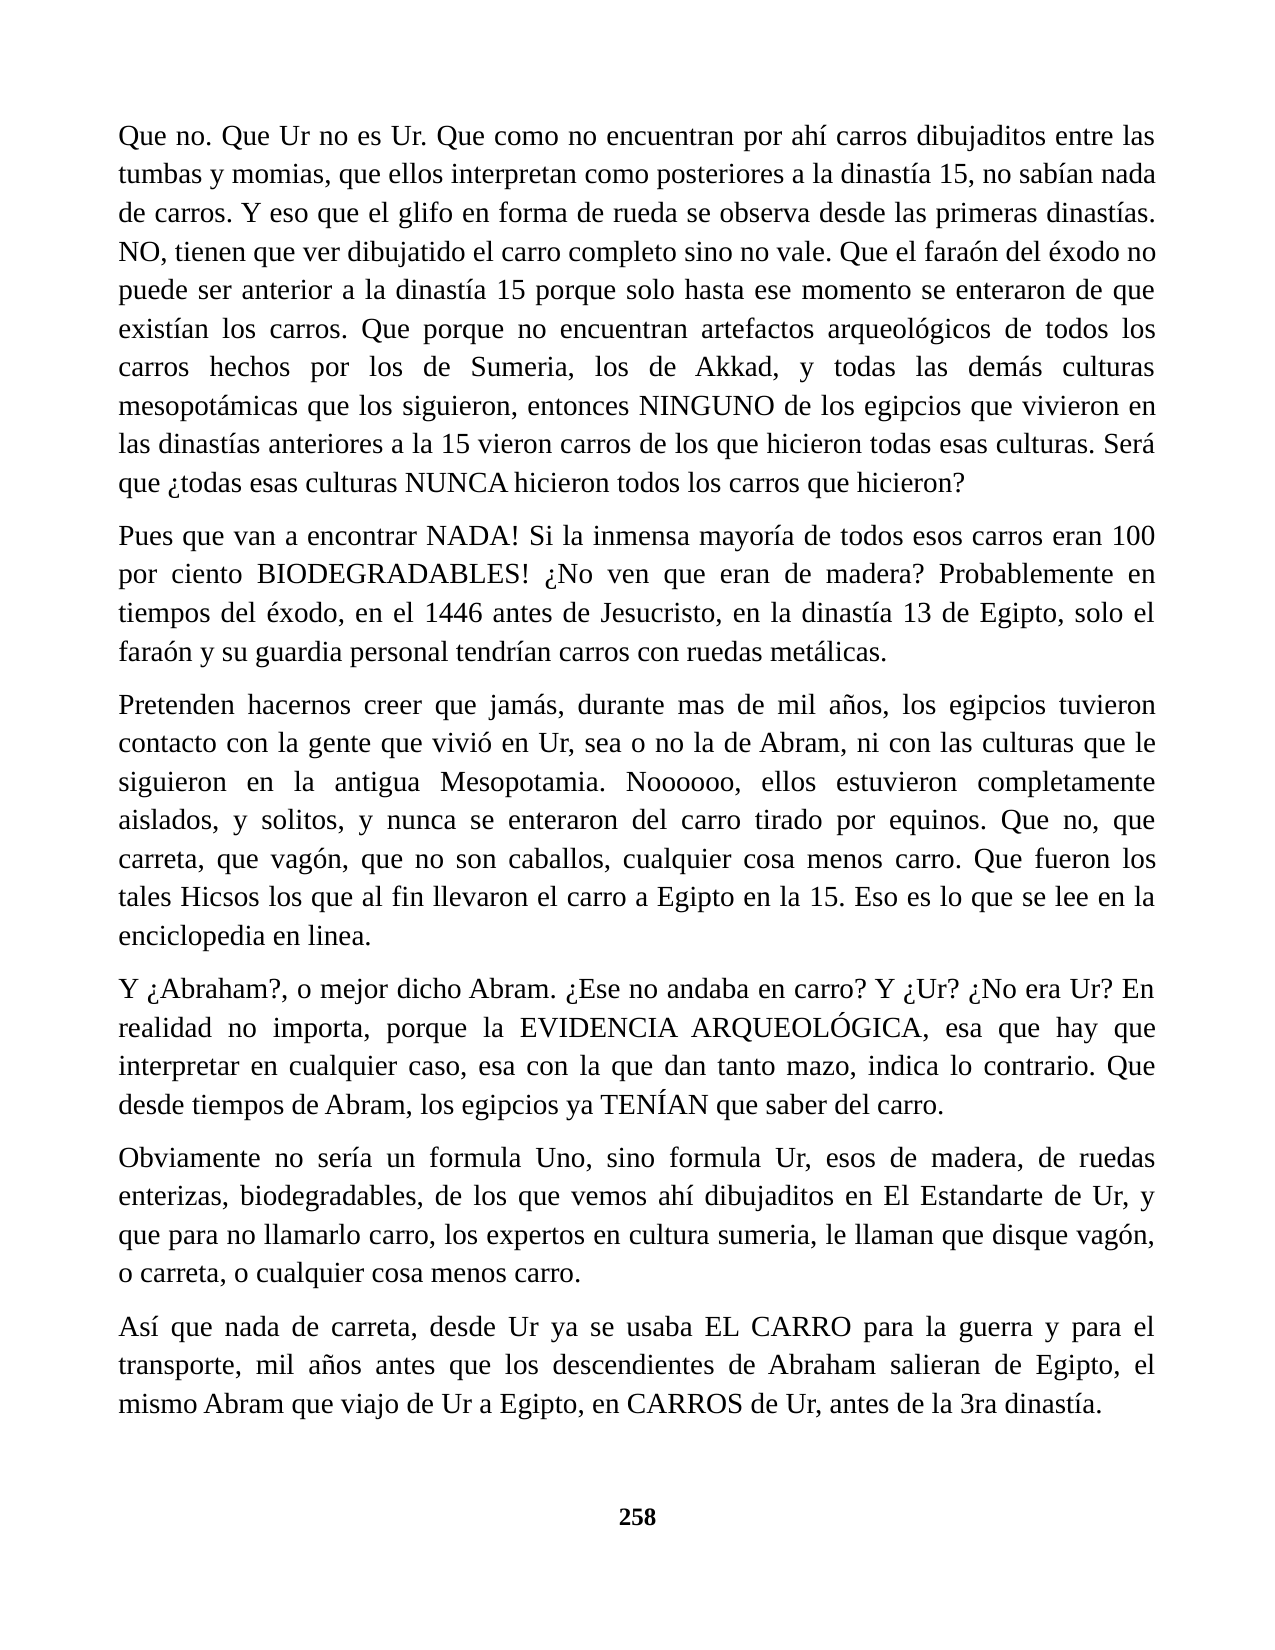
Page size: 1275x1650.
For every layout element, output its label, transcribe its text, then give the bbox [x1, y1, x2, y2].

text Pretenden hacernos creer que jamás, durante mas de mil años, los egipcios tuvieron contacto con la gente que vivió en Ur, sea o no la de Abram, ni con las culturas que le siguieron en la antigua Mesopotamia. Noooooo, ellos estuvieron completamente aislados, y solitos, y nunca se enteraron del carro tirado por equinos. Que no, que carreta, que vagón, que no son caballos, cualquier cosa menos carro. Que fueron los tales Hicsos los que al fin llevaron el carro a Egipto en la 15. Eso es lo que se lee en la enciclopedia en linea. [118, 687, 1157, 952]
text Y ¿Abraham?, o mejor dicho Abram. ¿Ese no andaba en carro? Y ¿Ur? ¿No era Ur? En realidad no importa, porque la EVIDENCIA ARQUEOLÓGICA, esa que hay que interpretar en cualquier caso, esa con la que dan tanto mazo, indica lo contrario. Que desde tiempos de Abram, los egipcios ya TENÍAN que saber del carro. [118, 971, 1157, 1120]
text Obviamente no sería un formula Uno, sino formula Ur, esos de madera, de ruedas enterizas, biodegradables, de los que vemos ahí dibujaditos en El Estandarte de Ur, y que para no llamarlo carro, los expertos en cultura sumeria, le llaman que disque vagón, o carreta, o cualquier cosa menos carro. [118, 1140, 1157, 1289]
text Pues que van a encontrar NADA! Si la inmensa mayoría de todos esos carros eran 100 por ciento BIODEGRADABLES! ¿No ven que eran de madera? Probablemente en tiempos del éxodo, en el 1446 antes de Jesucristo, en la dinastía 13 de Egipto, solo el faraón y su guardia personal tendrían carros con ruedas metálicas. [118, 518, 1157, 667]
text Así que nada de carreta, desde Ur ya se usaba EL CARRO para la guerra y para el transporte, mil años antes que los descendientes de Abraham salieran de Egipto, el mismo Abram que viajo de Ur a Egipto, en CARROS de Ur, antes de la 3ra dinastía. [118, 1309, 1157, 1419]
text Que no. Que Ur no es Ur. Que como no encuentran por ahí carros dibujaditos entre las tumbas y momias, que ellos interpretan como posteriores a la dinastía 15, no sabían nada de carros. Y eso que el glifo en forma de rueda se observa desde las primeras dinastías. NO, tienen que ver dibujatido el carro completo sino no vale. Que el faraón del éxodo no puede ser anterior a la dinastía 15 porque solo hasta ese momento se enteraron de que existían los carros. Que porque no encuentran artefactos arqueológicos de todos los carros hechos por los de Sumeria, los de Akkad, y todas las demás culturas mesopotámicas que los siguieron, entonces NINGUNO de los egipcios que vivieron en las dinastías anteriores a la 15 vieron carros de los que hicieron todas esas culturas. Será que ¿todas esas culturas NUNCA hicieron todos los carros que hicieron? [118, 118, 1157, 498]
